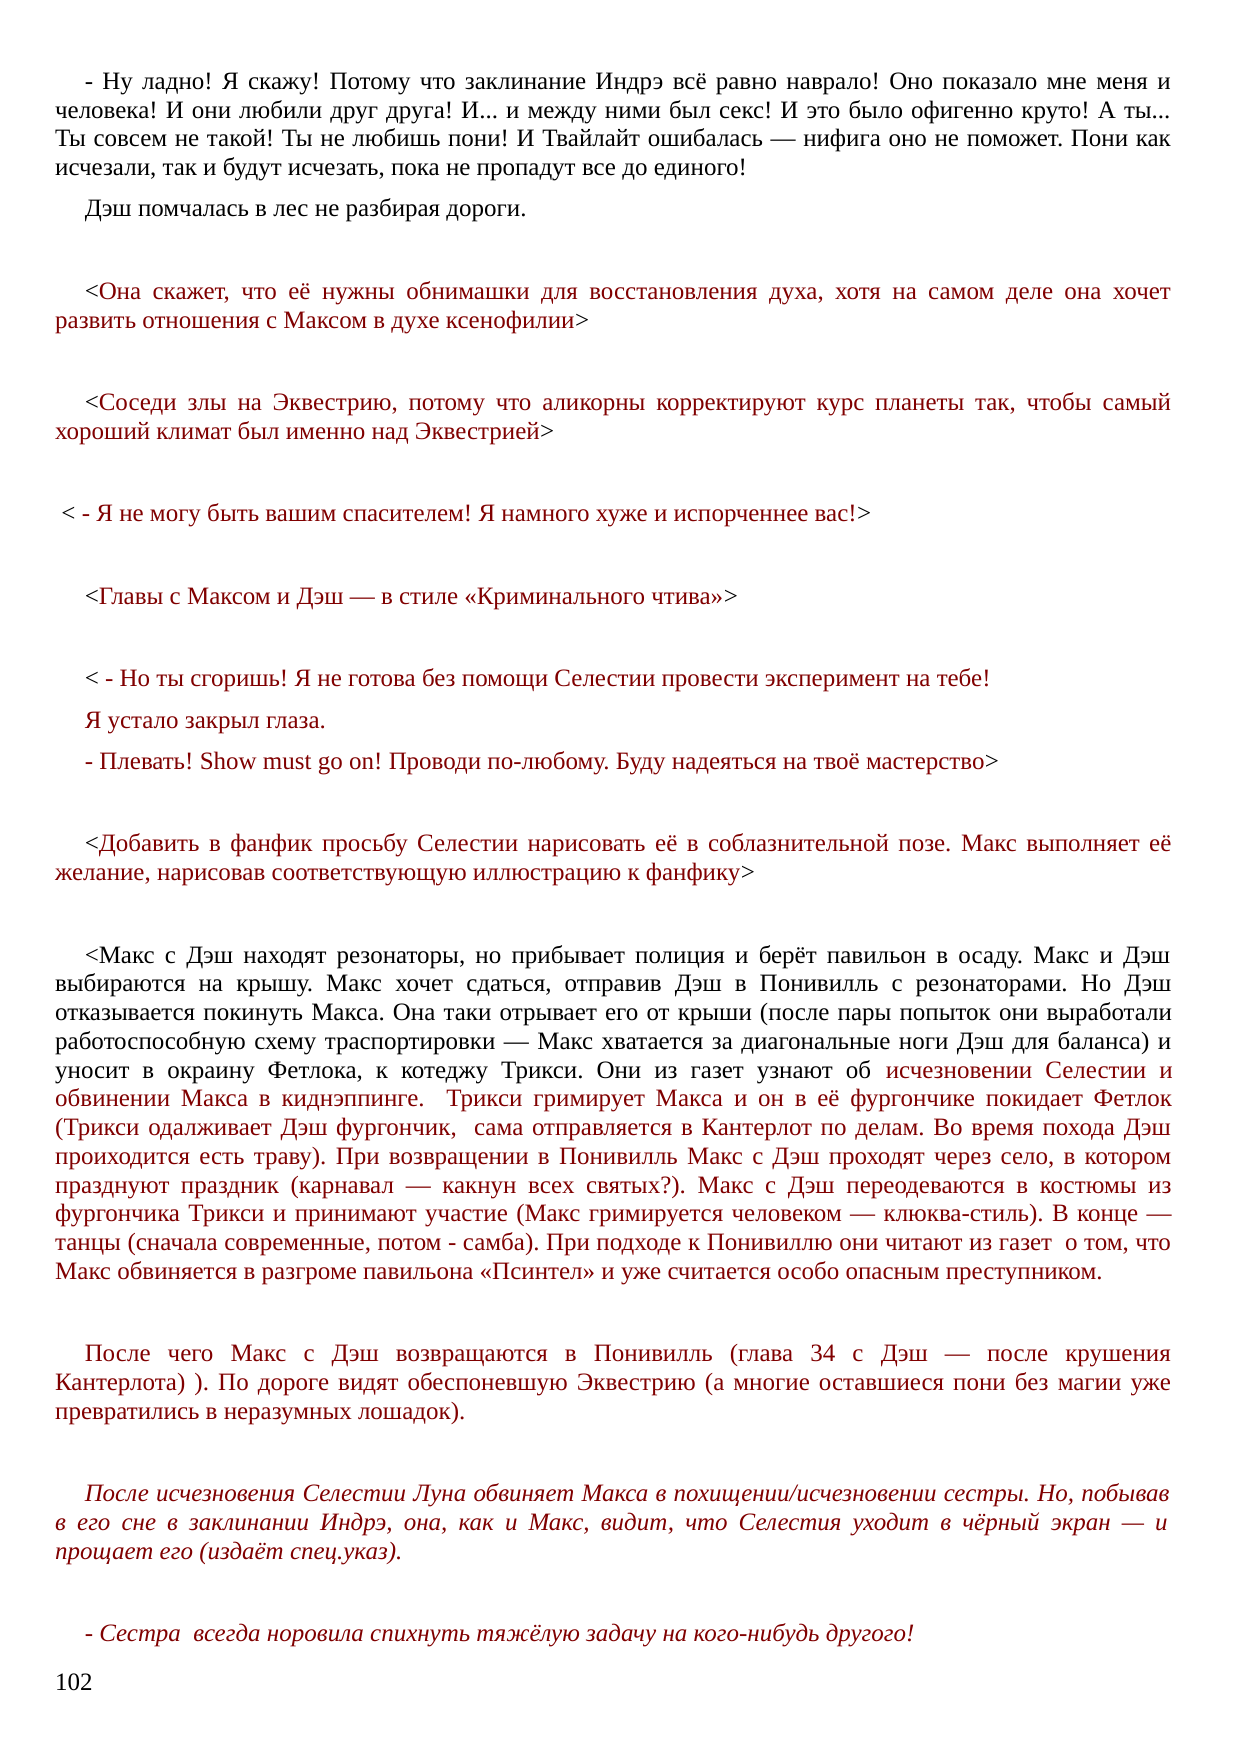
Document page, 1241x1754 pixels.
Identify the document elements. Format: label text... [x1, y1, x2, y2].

text Я устало закрыл глаза. [55, 705, 1173, 733]
text <Она скажет, что её нужны обнимашки для восстановления духа, хотя на самом деле она хочет развить отношения с Максом в духе ксенофилии> [55, 276, 1173, 333]
text После исчезновения Селестии Луна обвиняет Макса в похищении/исчезновении сестры. Но, побывав в его сне в заклинании Индрэ, она, как и Макс, видит, что Селестия уходит в чёрный экран — и прощает его (издаёт спец.указ). [55, 1478, 1173, 1565]
text <Соседи злы на Эквестрию, потому что аликорны корректируют курс планеты так, чтобы самый хороший климат был именно над Эквестрией> [55, 387, 1173, 445]
text < - Я не могу быть вашим спасителем! Я намного хуже и испорченнее вас!> [55, 498, 1173, 527]
text - Ну ладно! Я скажу! Потому что заклинание Индрэ всё равно наврало! Оно показало мне меня и человека! И они любили друг друга! И... и между ними был секс! И это было офигенно круто! А ты... Ты совсем не такой! Ты не любишь пони! И Твайлайт ошибалась — нифига оно не поможет. Пони как исчезали, так и будут исчезать, пока не пропадут все до единого! [55, 66, 1173, 181]
text < - Но ты сгоришь! Я не готова без помощи Селестии провести эксперимент на тебе! [55, 663, 1173, 692]
text Дэш помчалась в лес не разбирая дороги. [55, 193, 1173, 222]
text - Плевать! Show must go on! Проводи по-любому. Буду надеяться на твоё мастерство> [55, 746, 1173, 775]
text После чего Макс с Дэш возвращаются в Понивилль (глава 34 с Дэш — после крушения Кантерлота) ). По дороге видят обеспоневшую Эквестрию (а многие оставшиеся пони без магии уже превратились в неразумных лошадок). [55, 1338, 1173, 1425]
text - Сестра всегда норовила спихнуть тяжёлую задачу на кого-нибудь другого! [55, 1618, 1173, 1647]
text <Главы с Максом и Дэш — в стиле «Криминального чтива»> [55, 581, 1173, 610]
text <Макс с Дэш находят резонаторы, но прибывает полиция и берёт павильон в осаду. Макс и Дэш выбираются на крышу. Макс хочет сдаться, отправив Дэш в Понивилль с резонаторами. Но Дэш отказывается покинуть Макса. Она таки отрывает его от крыши (после пары попыток они выработали работоспособную схему траспортировки — Макс хватается за диагональные ноги Дэш для баланса) и уносит в окраину Фетлока, к котеджу Трикси. Они из газет узнают об исчезновении Селестии и обвинении Макса в киднэппинге. Трикси гримирует Макса и он в её фургончике покидает Фетлок (Трикси одалживает Дэш фургончик, сама отправляется в Кантерлот по делам. Во время похода Дэш проиходится есть траву). При возвращении в Понивилль Макс с Дэш проходят через село, в котором празднуют праздник (карнавал — какнун всех святых?). Макс с Дэш переодеваются в костюмы из фургончика Трикси и принимают участие (Макс гримируется человеком — клюква-стиль). В конце — танцы (сначала современные, потом - самба). При подходе к Понивиллю они читают из газет о том, что Макс обвиняется в разгроме павильона «Псинтел» и уже считается особо опасным преступником. [55, 940, 1173, 1285]
text <Добавить в фанфик просьбу Селестии нарисовать её в соблазнительной позе. Макс выполняет её желание, нарисовав соответствующую иллюстрацию к фанфику> [55, 828, 1173, 886]
